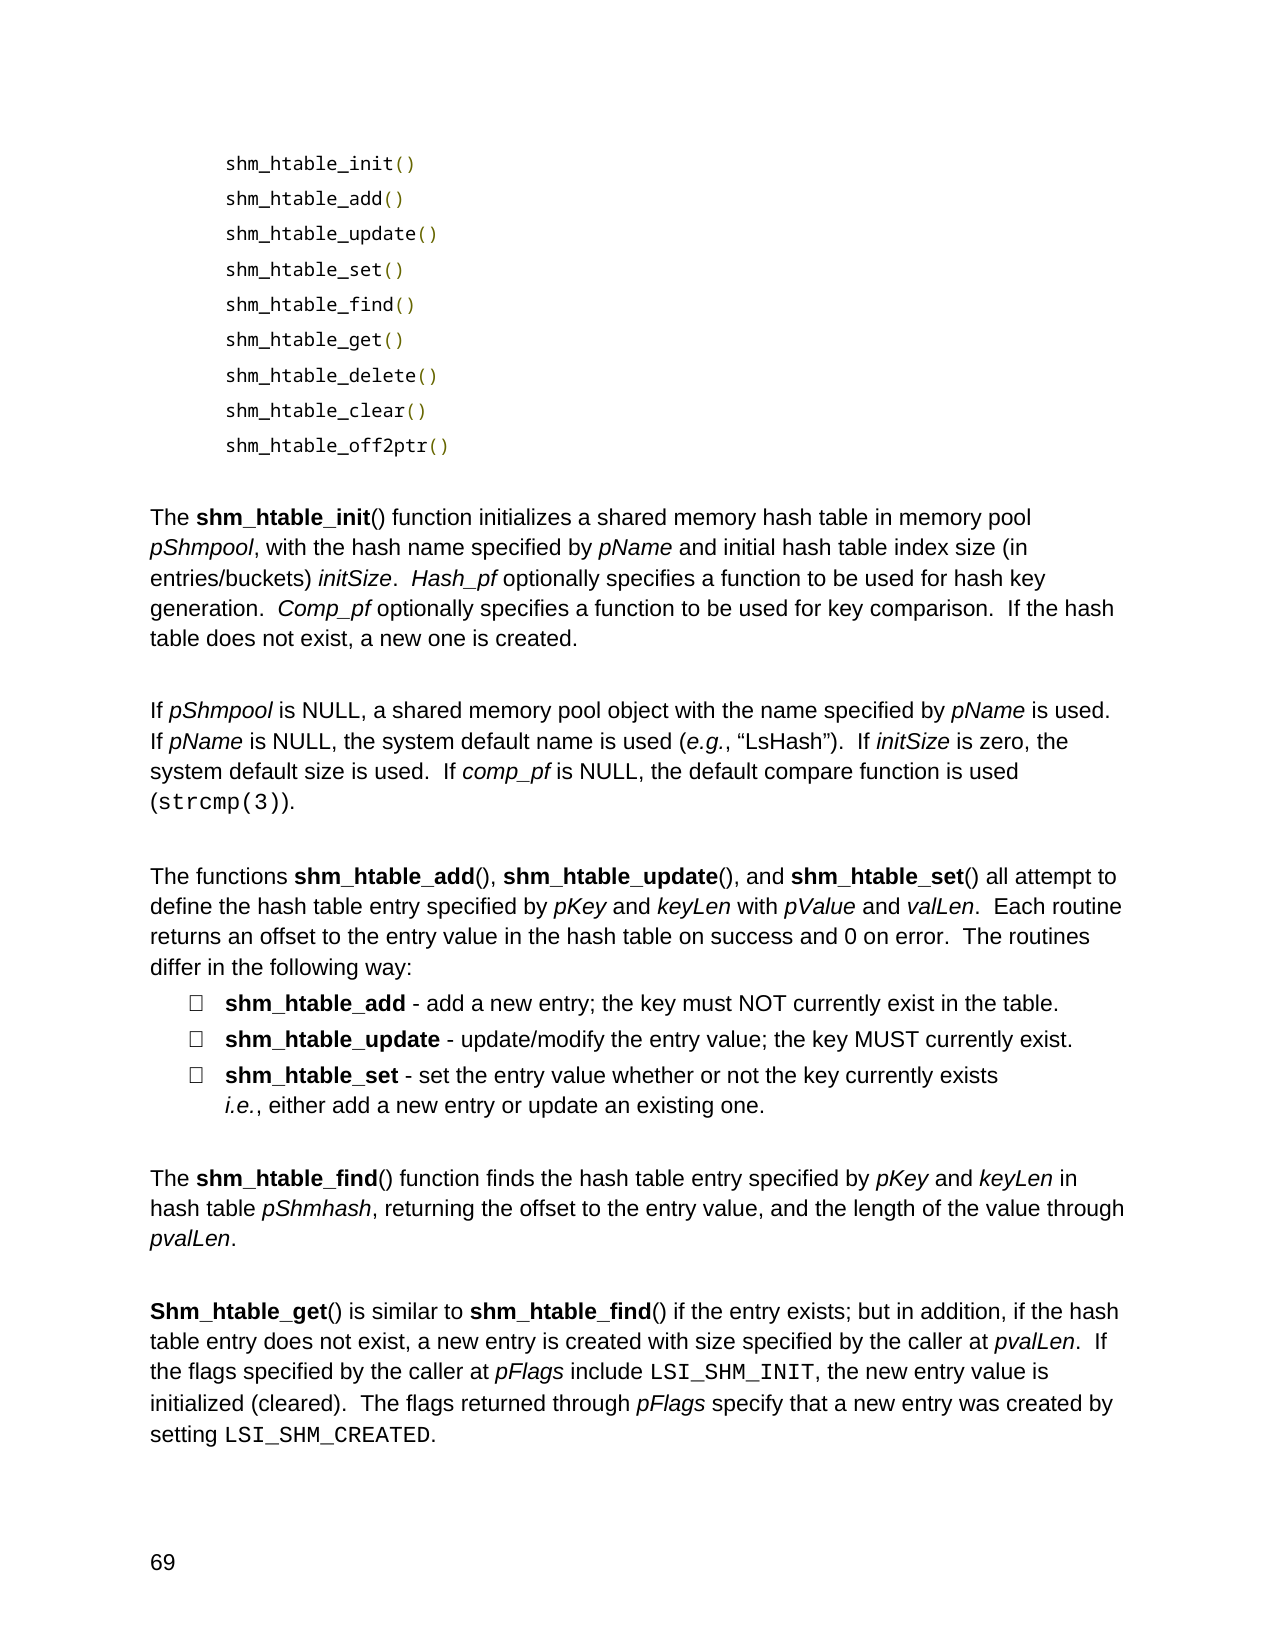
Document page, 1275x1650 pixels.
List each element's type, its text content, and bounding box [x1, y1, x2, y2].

text The shm_htable_find() function finds the hash table entry specified by pKey and keyLen in hash table pShmhash, returning the offset to the entry value, and the length of the value through pvalLen. [150, 1165, 1125, 1252]
text shm_htable_find() [225, 291, 1125, 317]
text shm_htable_update() [225, 221, 1125, 246]
text shm_htable_delete() [225, 362, 1125, 387]
text If pShmpool is NULL, a shared memory pool object with the name specified by pName is used. If pName is NULL, the system default name is used (e.g., “LsHash”). If initSize is zero, the system default size is used. If comp_pf is NULL, the default compare function is used (strcmp(3)). [150, 697, 1125, 816]
text shm_htable_off2ptr() [225, 432, 1125, 458]
text The functions shm_htable_add(), shm_htable_update(), and shm_htable_set() all attempt to define the hash table entry specified by pKey and keyLen with pValue and valLen. Each routine returns an offset to the entry value in the hash table on success and 0 on error. The routines differ in the following way: [150, 863, 1125, 980]
text shm_htable_set() [225, 256, 1125, 281]
list shm_htable_set - set the entry value whether or not the key currently exists i.e., either add a new entry or update an existing one. [187, 1062, 1125, 1119]
list shm_htable_add - add a new entry; the key must NOT currently exist in the table. [187, 990, 1125, 1016]
text The shm_htable_init() function initializes a shared memory hash table in memory pool pShmpool, with the hash name specified by pName and initial hash table index size (in entries/buckets) initSize. Hash_pf optionally specifies a function to be used for hash key generation. Comp_pf optionally specifies a function to be used for key comparison. If the hash table does not exist, a new one is created. [150, 504, 1125, 651]
text shm_htable_add() [225, 185, 1125, 211]
text Shm_htable_get() is similar to shm_htable_find() if the entry exists; but in addition, if the hash table entry does not exist, a new entry is created with size specified by the caller at pvalLen. If the flags specified by the caller at pFlags include LSI_SHM_INIT, the new entry value is initialized (cleared). The flags returned through pFlags specify that a new entry was created by setting LSI_SHM_CREATED. [150, 1298, 1125, 1449]
text shm_htable_clear() [225, 397, 1125, 423]
text shm_htable_get() [225, 327, 1125, 352]
list shm_htable_update - update/modify the entry value; the key MUST currently exist. [187, 1026, 1125, 1052]
text shm_htable_init() [225, 150, 1125, 176]
